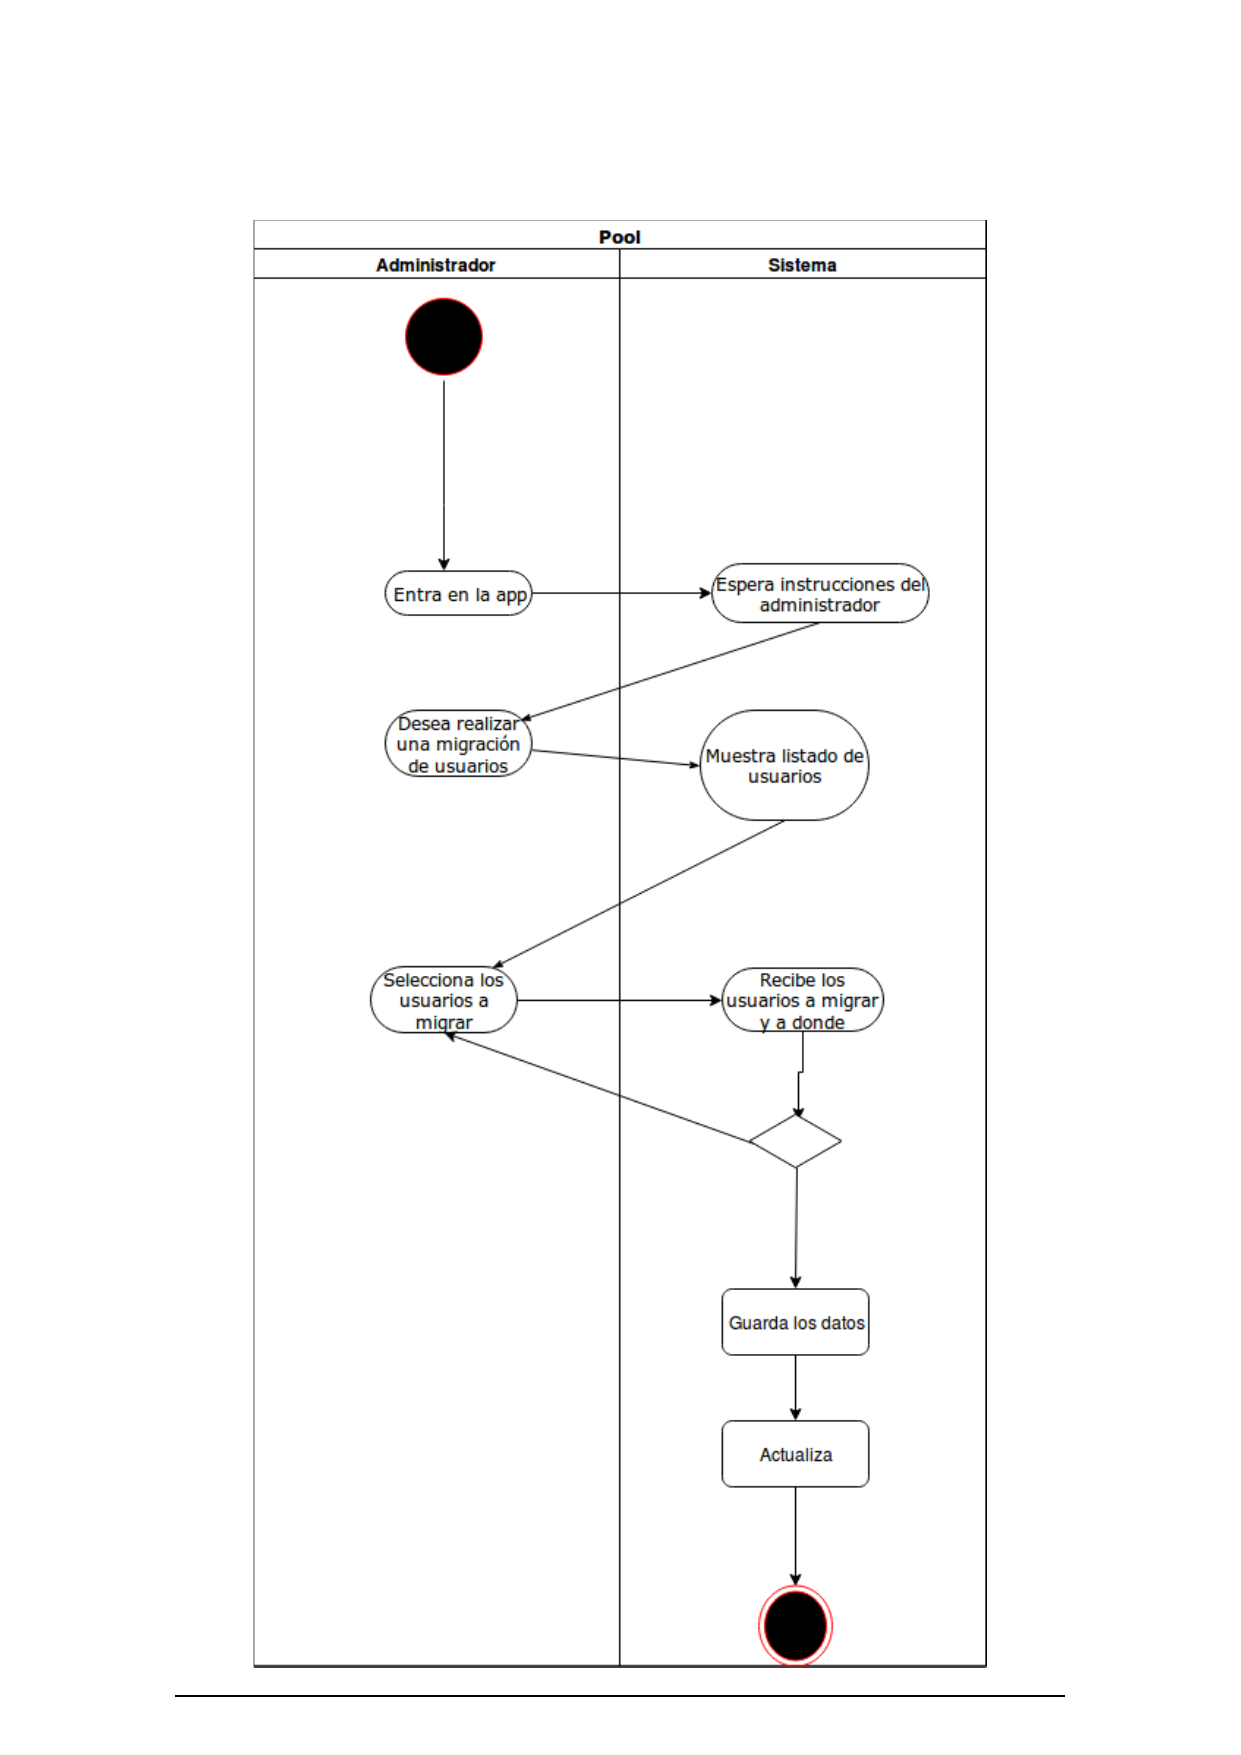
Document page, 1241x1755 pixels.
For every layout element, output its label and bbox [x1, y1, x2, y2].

picture [253, 220, 987, 1668]
